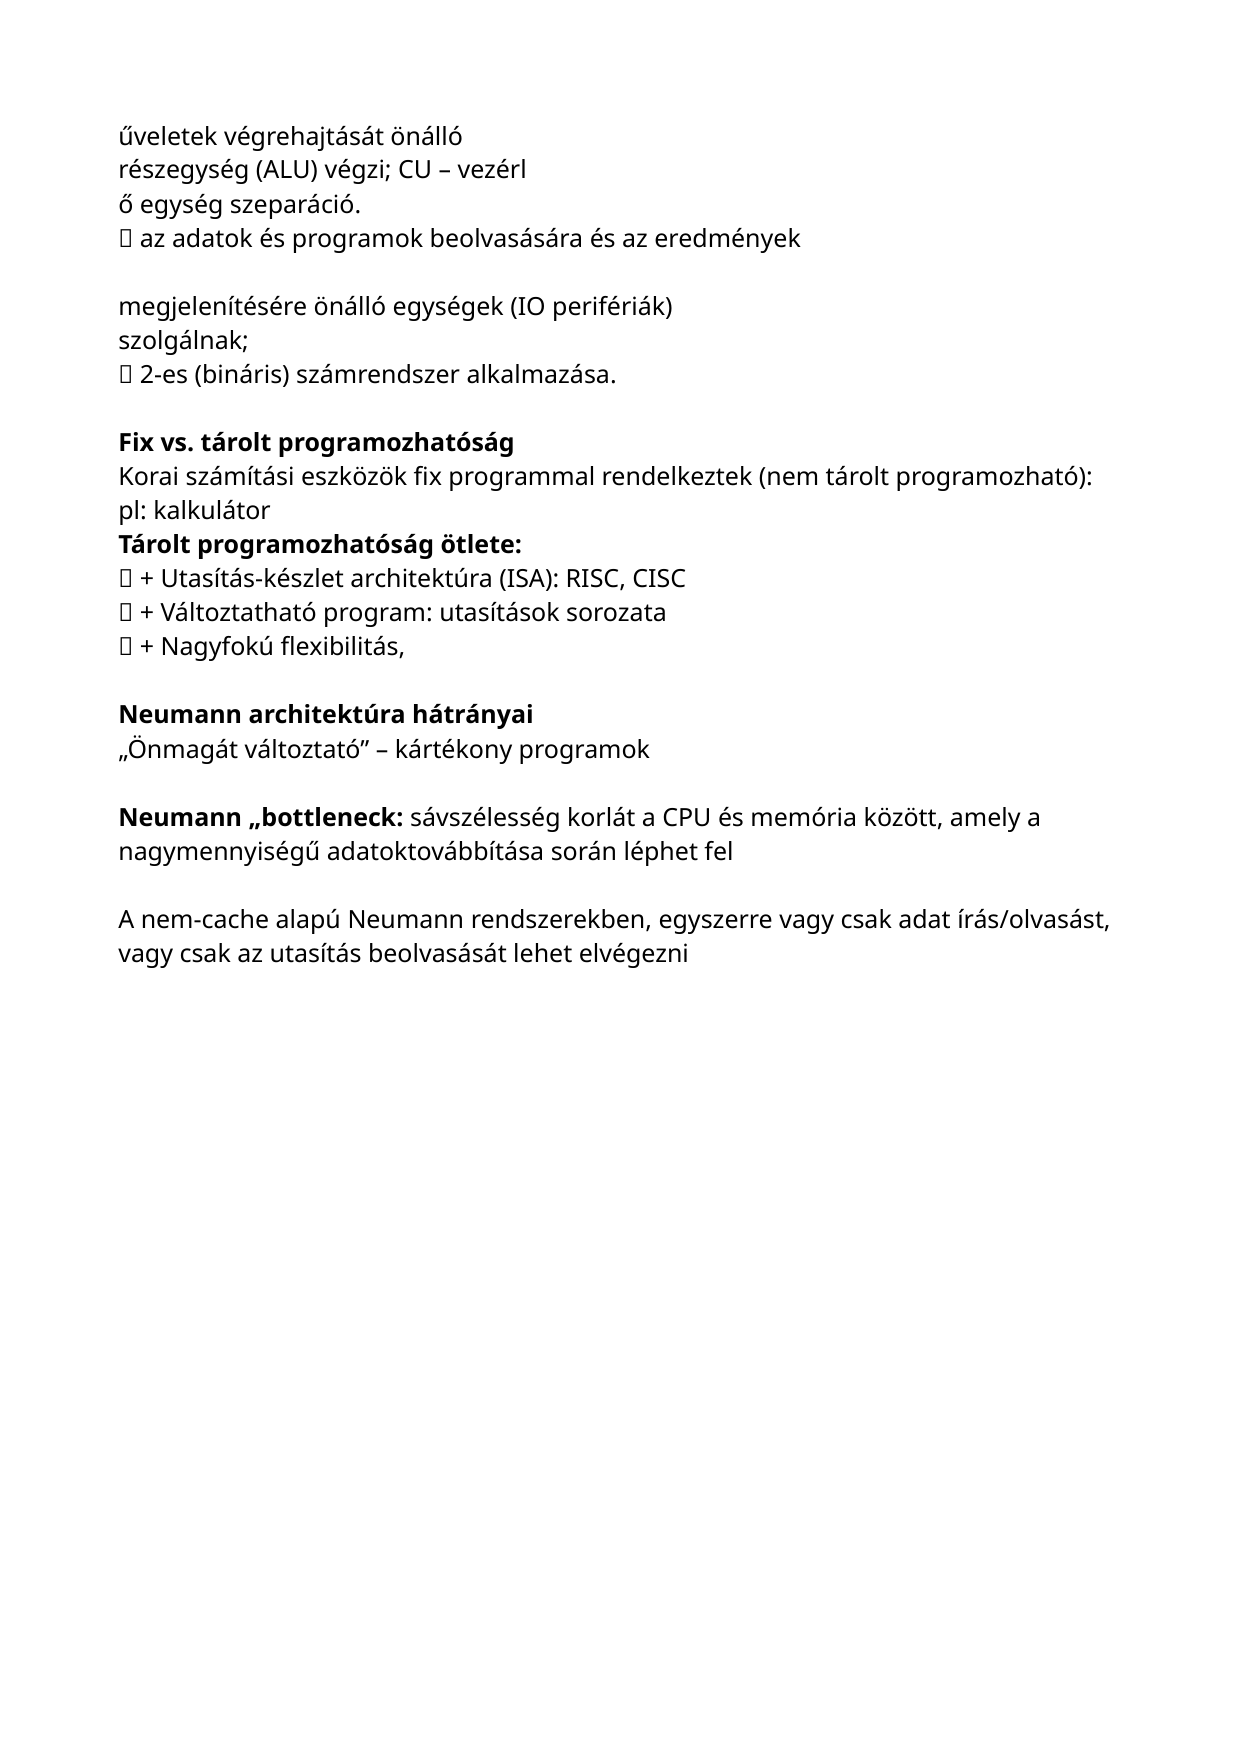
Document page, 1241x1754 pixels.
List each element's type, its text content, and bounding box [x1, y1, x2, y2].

text  2-es (bináris) számrendszer alkalmazása. [118, 357, 1122, 391]
text Korai számítási eszközök fix programmal rendelkeztek (nem tárolt programozható): pl: kalkulátor [118, 459, 1122, 527]
text Fix vs. tárolt programozhatóság [118, 425, 1122, 459]
text űveletek végrehajtását önálló [118, 118, 1122, 152]
text  az adatok és programok beolvasására és az eredmények [118, 220, 1122, 254]
text ő egység szeparáció. [118, 186, 1122, 220]
text  + Utasítás-készlet architektúra (ISA): RISC, CISC [118, 561, 1122, 595]
text  + Változtatható program: utasítások sorozata [118, 595, 1122, 629]
text Neumann architektúra hátrányai [118, 697, 1122, 731]
text szolgálnak; [118, 322, 1122, 357]
text részegység (ALU) végzi; CU – vezérl [118, 152, 1122, 186]
text A nem-cache alapú Neumann rendszerekben, egyszerre vagy csak adat írás/olvasást, vagy csak az utasítás beolvasását lehet elvégezni [118, 902, 1122, 970]
text Neumann „bottleneck: sávszélesség korlát a CPU és memória között, amely a nagymennyiségű adatoktovábbítása során léphet fel [118, 799, 1122, 867]
text „Önmagát változtató” – kártékony programok [118, 731, 1122, 765]
text  + Nagyfokú flexibilitás, [118, 629, 1122, 663]
text megjelenítésére önálló egységek (IO perifériák) [118, 288, 1122, 322]
text Tárolt programozhatóság ötlete: [118, 527, 1122, 561]
